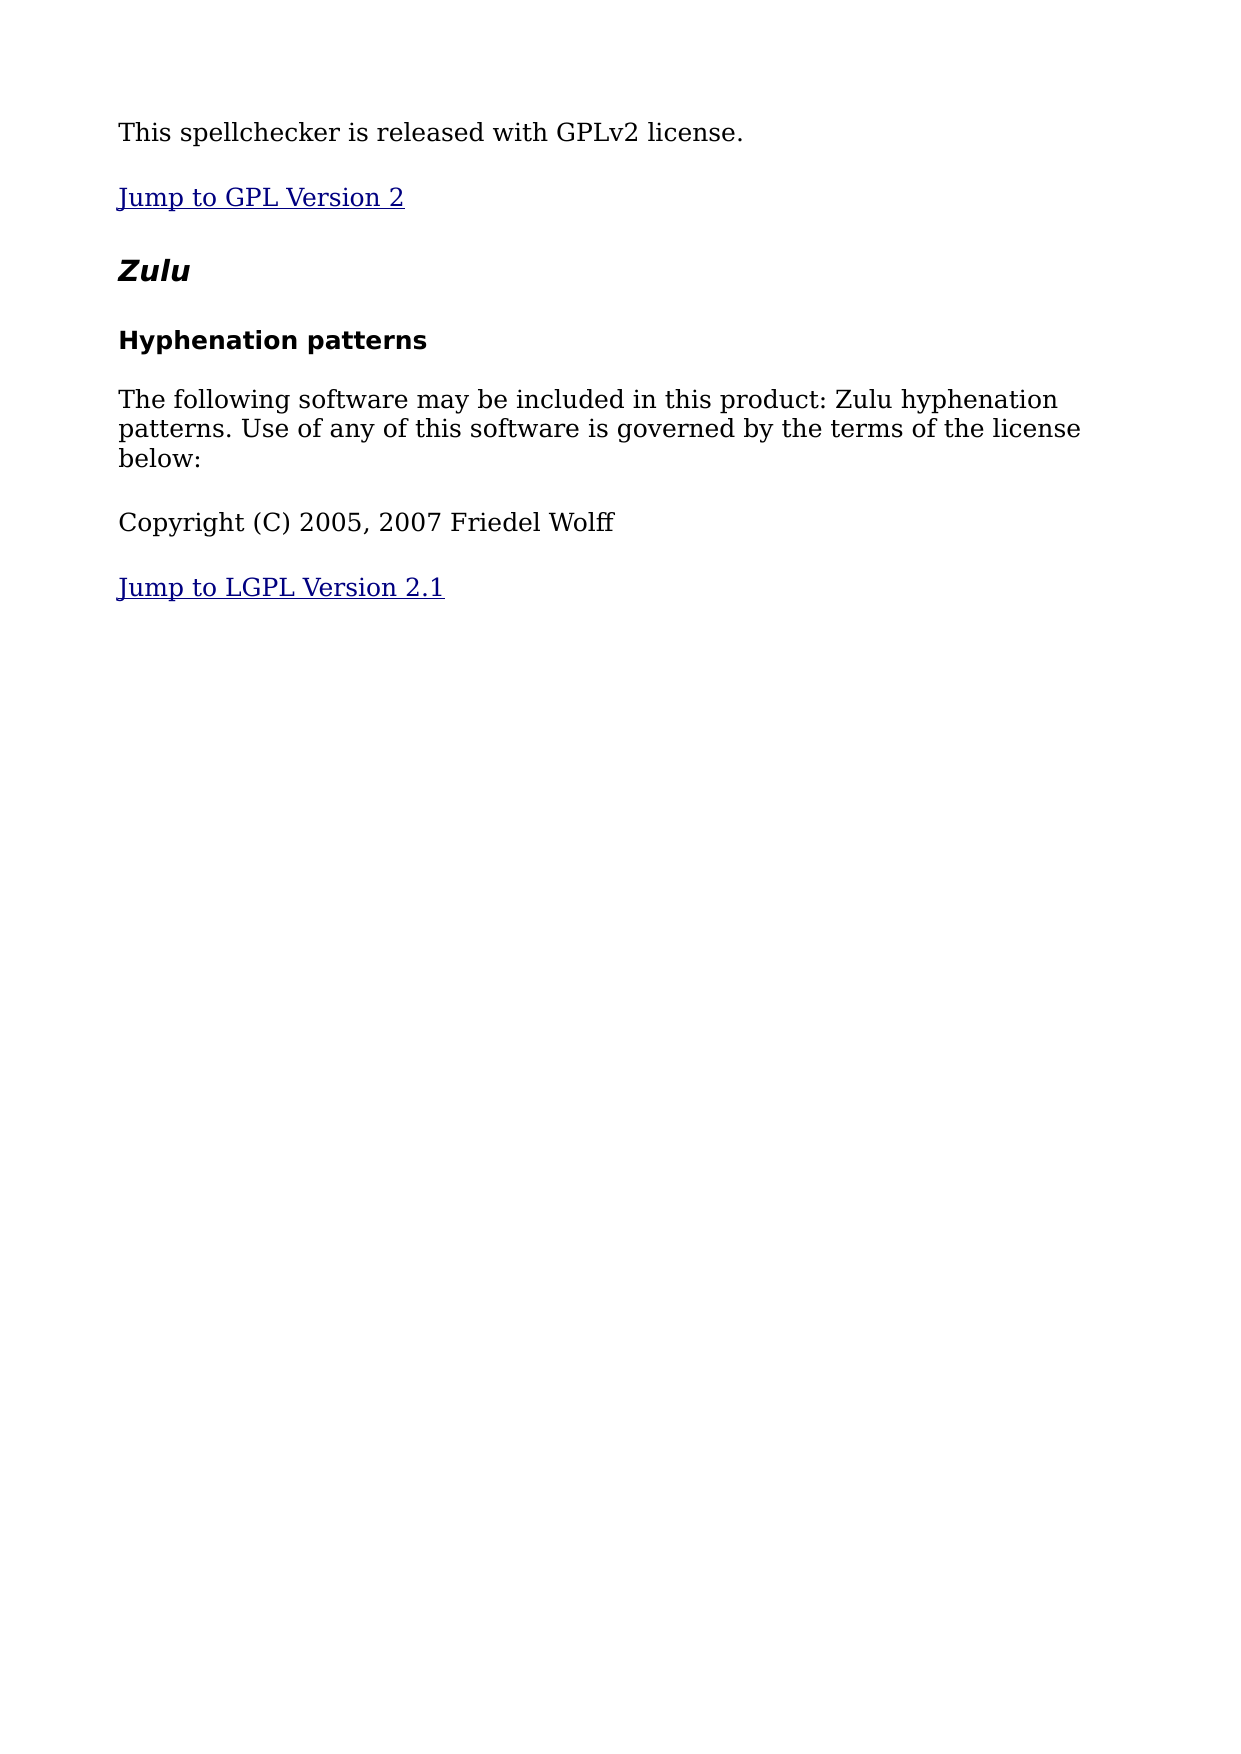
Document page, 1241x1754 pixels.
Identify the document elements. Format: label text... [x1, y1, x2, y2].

text Jump to GPL Version 2 [118, 183, 1122, 212]
subtitle Hyphenation patterns [118, 326, 1122, 355]
subtitle Zulu [118, 254, 1122, 288]
text This spellchecker is released with GPLv2 license. [118, 118, 1122, 147]
text Copyright (C) 2005, 2007 Friedel Wolff [118, 508, 1122, 537]
text The following software may be included in this product: Zulu hyphenation patterns. Use of any of this software is governed by the terms of the license below: [118, 385, 1122, 473]
text Jump to LGPL Version 2.1 [118, 573, 1122, 602]
